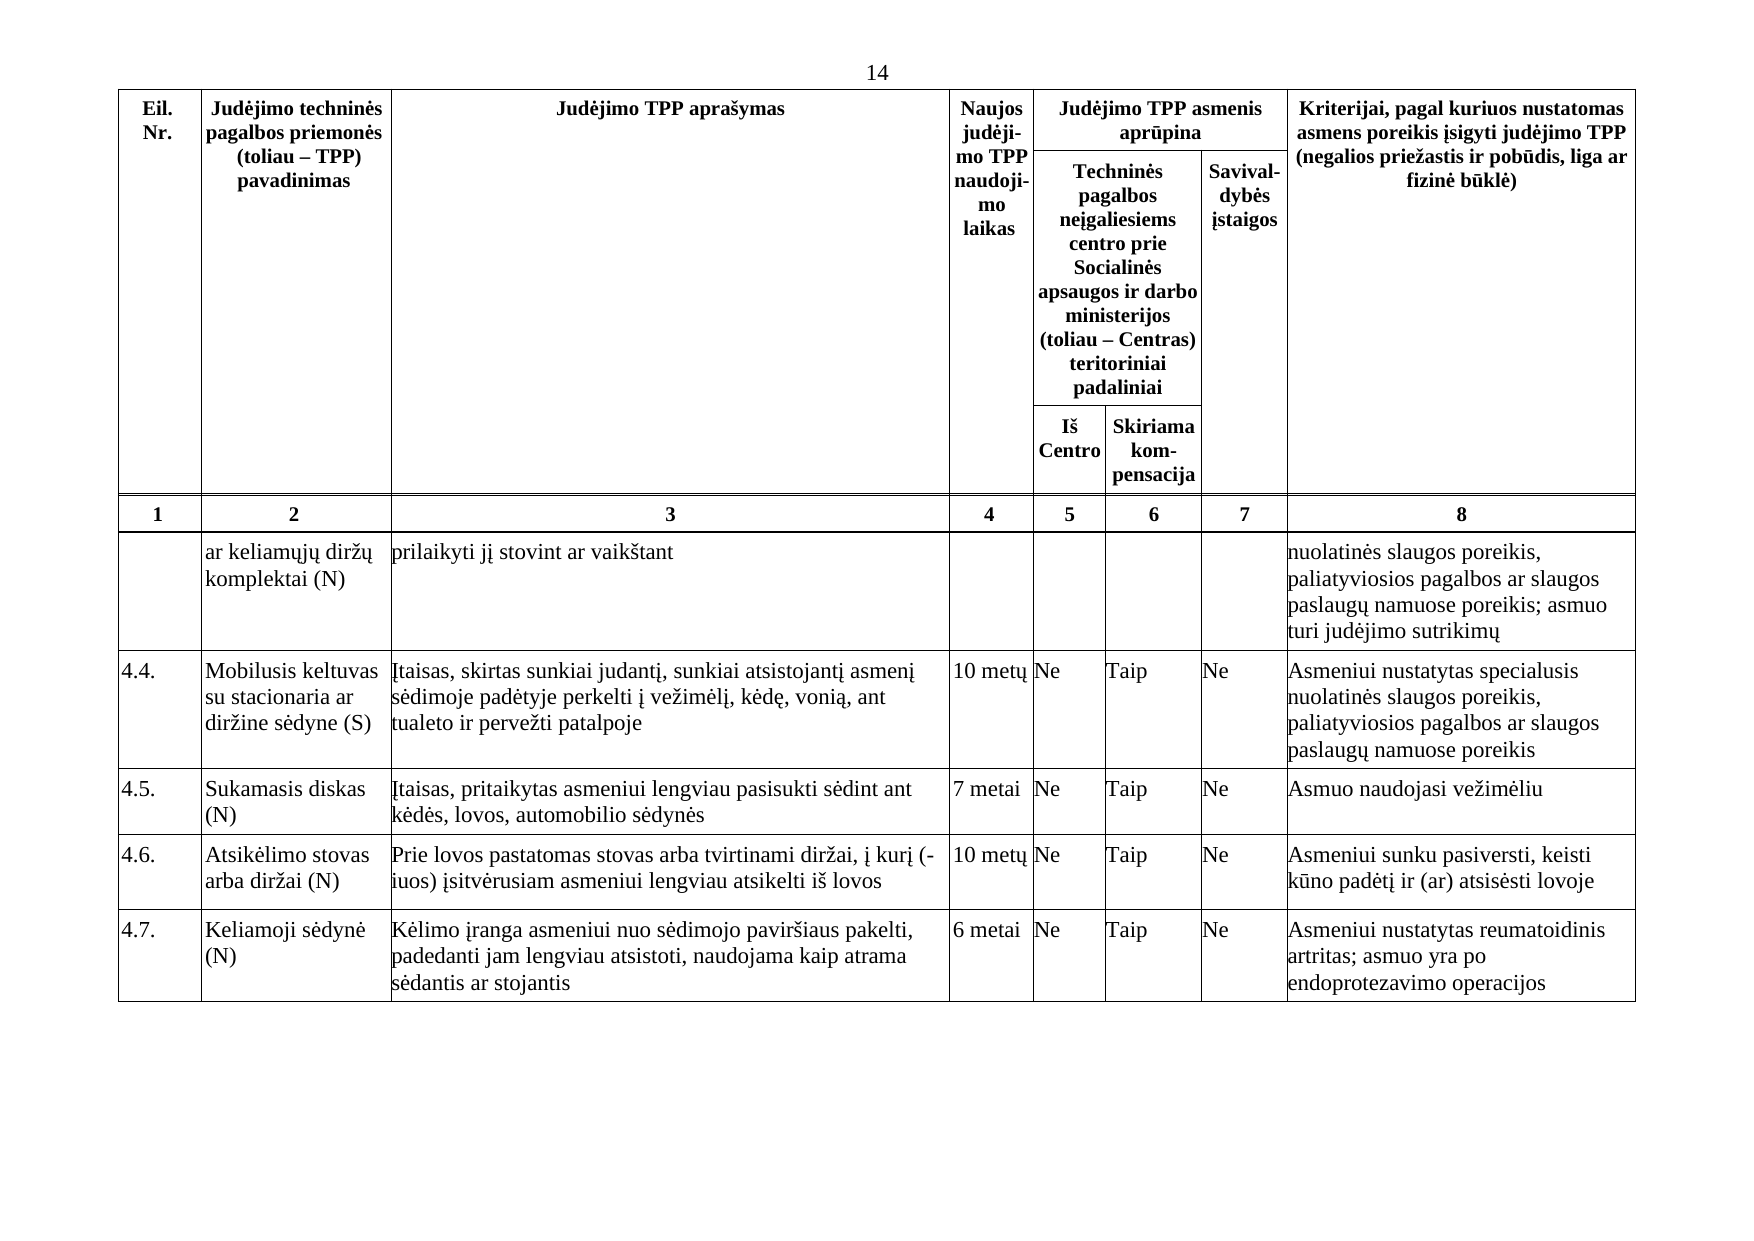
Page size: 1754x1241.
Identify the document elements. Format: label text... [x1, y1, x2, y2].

table_header Eil. Nr. [119, 90, 201, 492]
table_cell Įtaisas, skirtas sunkiai judantį, sunkiai atsistojantį asmenį sėdimoje padėtyje perkelti į vežimėlį, kėdę, vonią, ant tualeto ir pervežti patalpoje [392, 651, 949, 768]
table_cell [1034, 533, 1105, 650]
table_cell 7 [1202, 496, 1287, 531]
table_cell 6 metai [950, 910, 1033, 1001]
table_header Kriterijai, pagal kuriuos nustatomas asmens poreikis įsigyti judėjimo TPP (negalios priežastis ir pobūdis, liga ar fizinė būklė) [1288, 90, 1635, 492]
table_cell [119, 533, 201, 650]
table_cell Taip [1106, 835, 1201, 909]
table_cell Techninės pagalbos neįgaliesiems centro prie Socialinės apsaugos ir darbo ministerijos (toliau – Centras) teritoriniai padaliniai [1034, 151, 1201, 405]
table_cell 2 [202, 496, 391, 531]
table_cell 10 metų [950, 835, 1033, 909]
table_cell Įtaisas, pritaikytas asmeniui lengviau pasisukti sėdint ant kėdės, lovos, automobilio sėdynės [392, 769, 949, 834]
table_cell Savival-dybės įstaigos [1202, 151, 1287, 492]
table_cell Mobilusis keltuvas su stacionaria ar diržine sėdyne (S) [202, 651, 391, 768]
table_cell Kėlimo įranga asmeniui nuo sėdimojo paviršiaus pakelti, padedanti jam lengviau atsistoti, naudojama kaip atrama sėdantis ar stojantis [392, 910, 949, 1001]
table_cell Asmeniui nustatytas specialusis nuolatinės slaugos poreikis, paliatyviosios pagalbos ar slaugos paslaugų namuose poreikis [1288, 651, 1635, 768]
table_header Judėjimo TPP aprašymas [392, 90, 949, 492]
table_cell Taip [1106, 910, 1201, 1001]
table_header Judėjimo techninės pagalbos priemonės (toliau – TPP) pavadinimas [202, 90, 391, 492]
table_cell Taip [1106, 651, 1201, 768]
table_header Judėjimo TPP asmenis aprūpina [1034, 90, 1287, 149]
table_cell 4 [950, 496, 1033, 531]
table_cell 4.5. [119, 769, 201, 834]
table_cell 4.4. [119, 651, 201, 768]
table_cell [1106, 533, 1201, 650]
table_cell Skiriama kom-pensacija [1106, 406, 1201, 492]
table_cell 4.6. [119, 835, 201, 909]
table_cell Ne [1202, 835, 1287, 909]
table_cell ar keliamųjų diržų komplektai (N) [202, 533, 391, 650]
table_cell 1 [119, 496, 201, 531]
table_cell prilaikyti jį stovint ar vaikštant [392, 533, 949, 650]
table_cell nuolatinės slaugos poreikis, paliatyviosios pagalbos ar slaugos paslaugų namuose poreikis; asmuo turi judėjimo sutrikimų [1288, 533, 1635, 650]
table_cell Ne [1202, 910, 1287, 1001]
table_cell Asmeniui sunku pasiversti, keisti kūno padėtį ir (ar) atsisėsti lovoje [1288, 835, 1635, 909]
table_cell Ne [1202, 651, 1287, 768]
table_cell Asmeniui nustatytas reumatoidinis artritas; asmuo yra po endoprotezavimo operacijos [1288, 910, 1635, 1001]
table_cell Taip [1106, 769, 1201, 834]
table_header Naujos judėji- mo TPP naudoji-mo laikas [950, 90, 1033, 492]
table_cell Atsikėlimo stovas arba diržai (N) [202, 835, 391, 909]
table_cell 7 metai [950, 769, 1033, 834]
table_cell 6 [1106, 496, 1201, 531]
table_cell 3 [392, 496, 949, 531]
table_cell Ne [1034, 769, 1105, 834]
table_cell [1202, 533, 1287, 650]
table_cell Iš Centro [1034, 406, 1105, 492]
table_cell 5 [1034, 496, 1105, 531]
table_cell [950, 533, 1033, 650]
table_cell 10 metų [950, 651, 1033, 768]
table_cell Ne [1034, 910, 1105, 1001]
table_cell 4.7. [119, 910, 201, 1001]
table_cell Asmuo naudojasi vežimėliu [1288, 769, 1635, 834]
table_cell Ne [1202, 769, 1287, 834]
table_cell Sukamasis diskas (N) [202, 769, 391, 834]
table_cell Prie lovos pastatomas stovas arba tvirtinami diržai, į kurį (-iuos) įsitvėrusiam asmeniui lengviau atsikelti iš lovos [392, 835, 949, 909]
table_cell Keliamoji sėdynė (N) [202, 910, 391, 1001]
table_cell Ne [1034, 651, 1105, 768]
table_cell Ne [1034, 835, 1105, 909]
table_cell 8 [1288, 496, 1635, 531]
